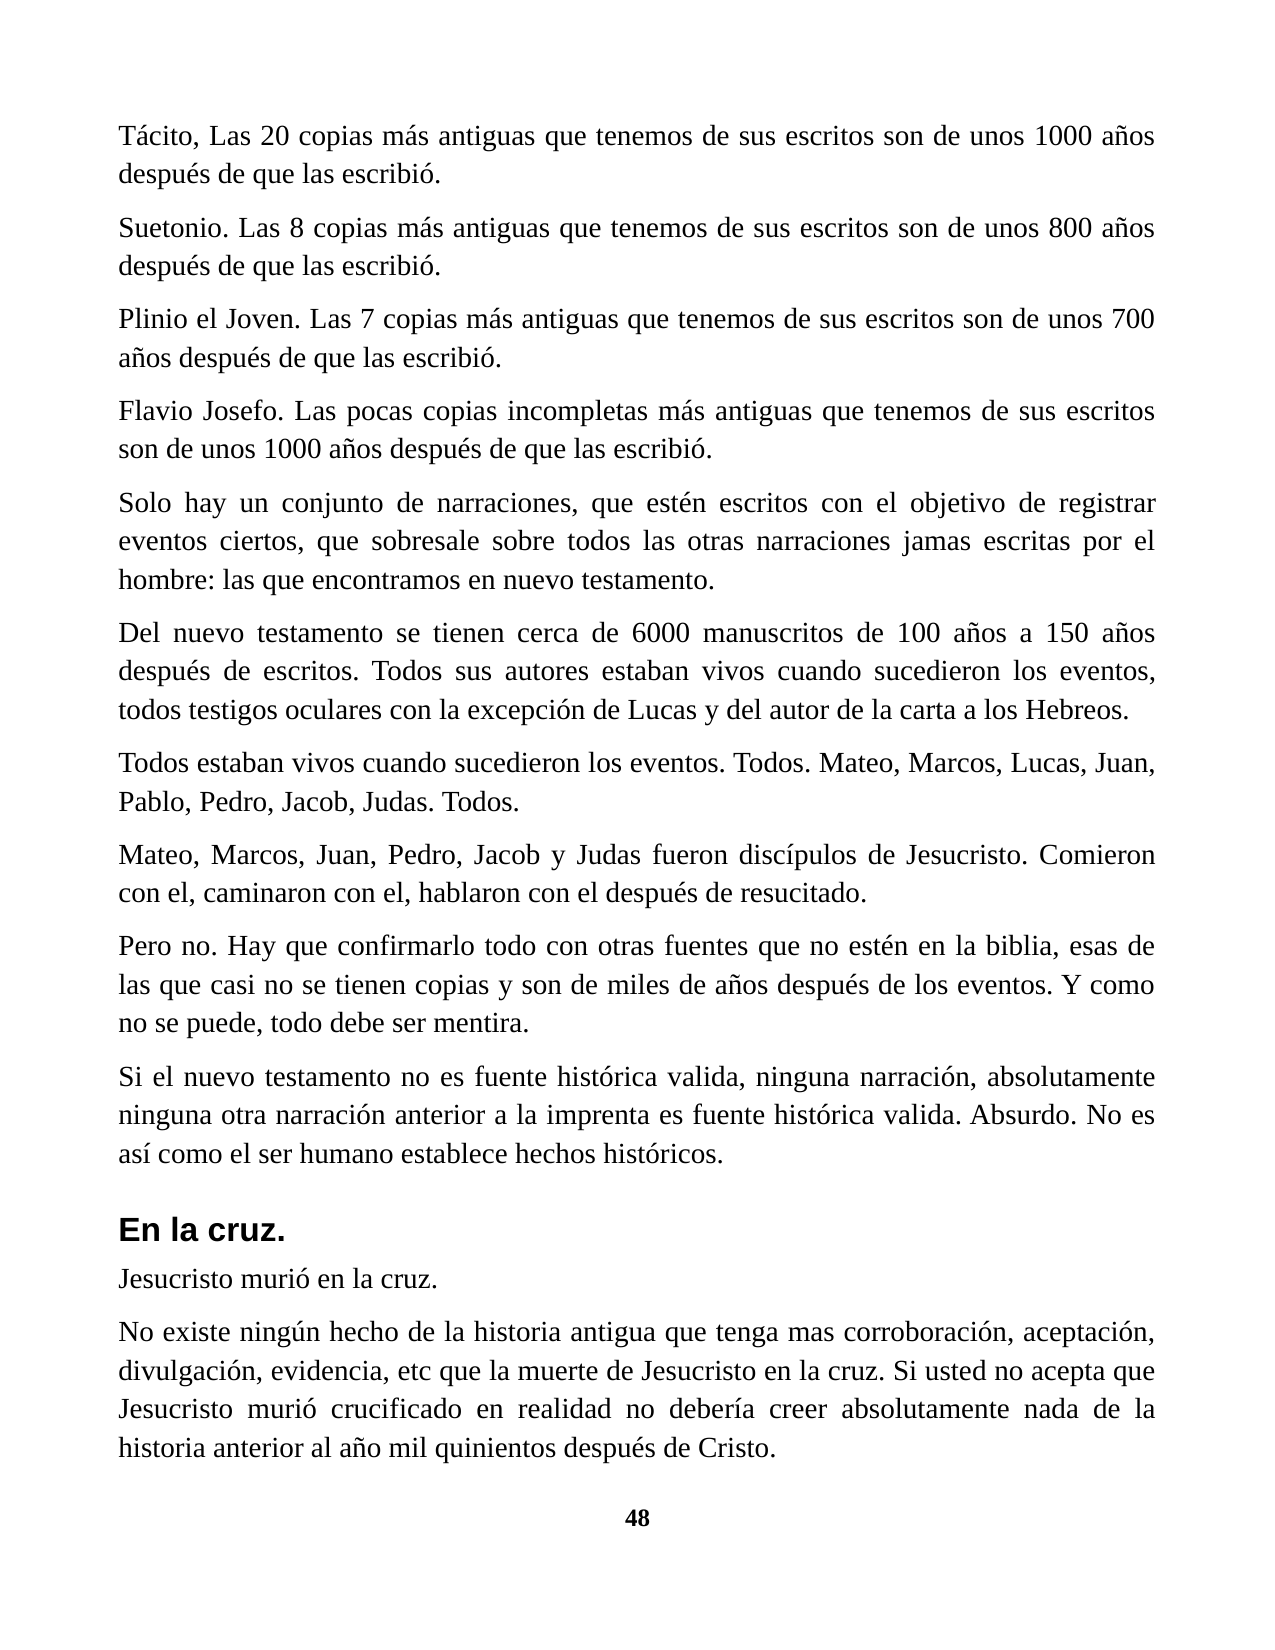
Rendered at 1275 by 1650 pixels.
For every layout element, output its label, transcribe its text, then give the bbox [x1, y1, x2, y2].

text No existe ningún hecho de la historia antigua que tenga mas corroboración, aceptación, divulgación, evidencia, etc que la muerte de Jesucristo en la cruz. Si usted no acepta que Jesucristo murió crucificado en realidad no debería creer absolutamente nada de la historia anterior al año mil quinientos después de Cristo. [118, 1314, 1157, 1463]
text Solo hay un conjunto de narraciones, que estén escritos con el objetivo de registrar eventos ciertos, que sobresale sobre todos las otras narraciones jamas escritas por el hombre: las que encontramos en nuevo testamento. [118, 485, 1157, 595]
text Tácito, Las 20 copias más antiguas que tenemos de sus escritos son de unos 1000 años después de que las escribió. [118, 118, 1157, 190]
text Si el nuevo testamento no es fuente histórica valida, ninguna narración, absolutamente ninguna otra narración anterior a la imprenta es fuente histórica valida. Absurdo. No es así como el ser humano establece hechos históricos. [118, 1059, 1157, 1169]
text Mateo, Marcos, Juan, Pedro, Jacob y Judas fueron discípulos de Jesucristo. Comieron con el, caminaron con el, hablaron con el después de resucitado. [118, 837, 1157, 909]
text Flavio Josefo. Las pocas copias incompletas más antiguas que tenemos de sus escritos son de unos 1000 años después de que las escribió. [118, 393, 1157, 465]
text Suetonio. Las 8 copias más antiguas que tenemos de sus escritos son de unos 800 años después de que las escribió. [118, 210, 1157, 282]
text Pero no. Hay que confirmarlo todo con otras fuentes que no estén en la biblia, esas de las que casi no se tienen copias y son de miles de años después de los eventos. Y como no se puede, todo debe ser mentira. [118, 928, 1157, 1039]
text Todos estaban vivos cuando sucedieron los eventos. Todos. Mateo, Marcos, Lucas, Juan, Pablo, Pedro, Jacob, Judas. Todos. [118, 745, 1157, 817]
text Plinio el Joven. Las 7 copias más antiguas que tenemos de sus escritos son de unos 700 años después de que las escribió. [118, 301, 1157, 373]
text Jesucristo murió en la cruz. [118, 1261, 1157, 1294]
subtitle En la cruz. [118, 1210, 1157, 1248]
text Del nuevo testamento se tienen cerca de 6000 manuscritos de 100 años a 150 años después de escritos. Todos sus autores estaban vivos cuando sucedieron los eventos, todos testigos oculares con la excepción de Lucas y del autor de la carta a los Hebreos. [118, 615, 1157, 726]
